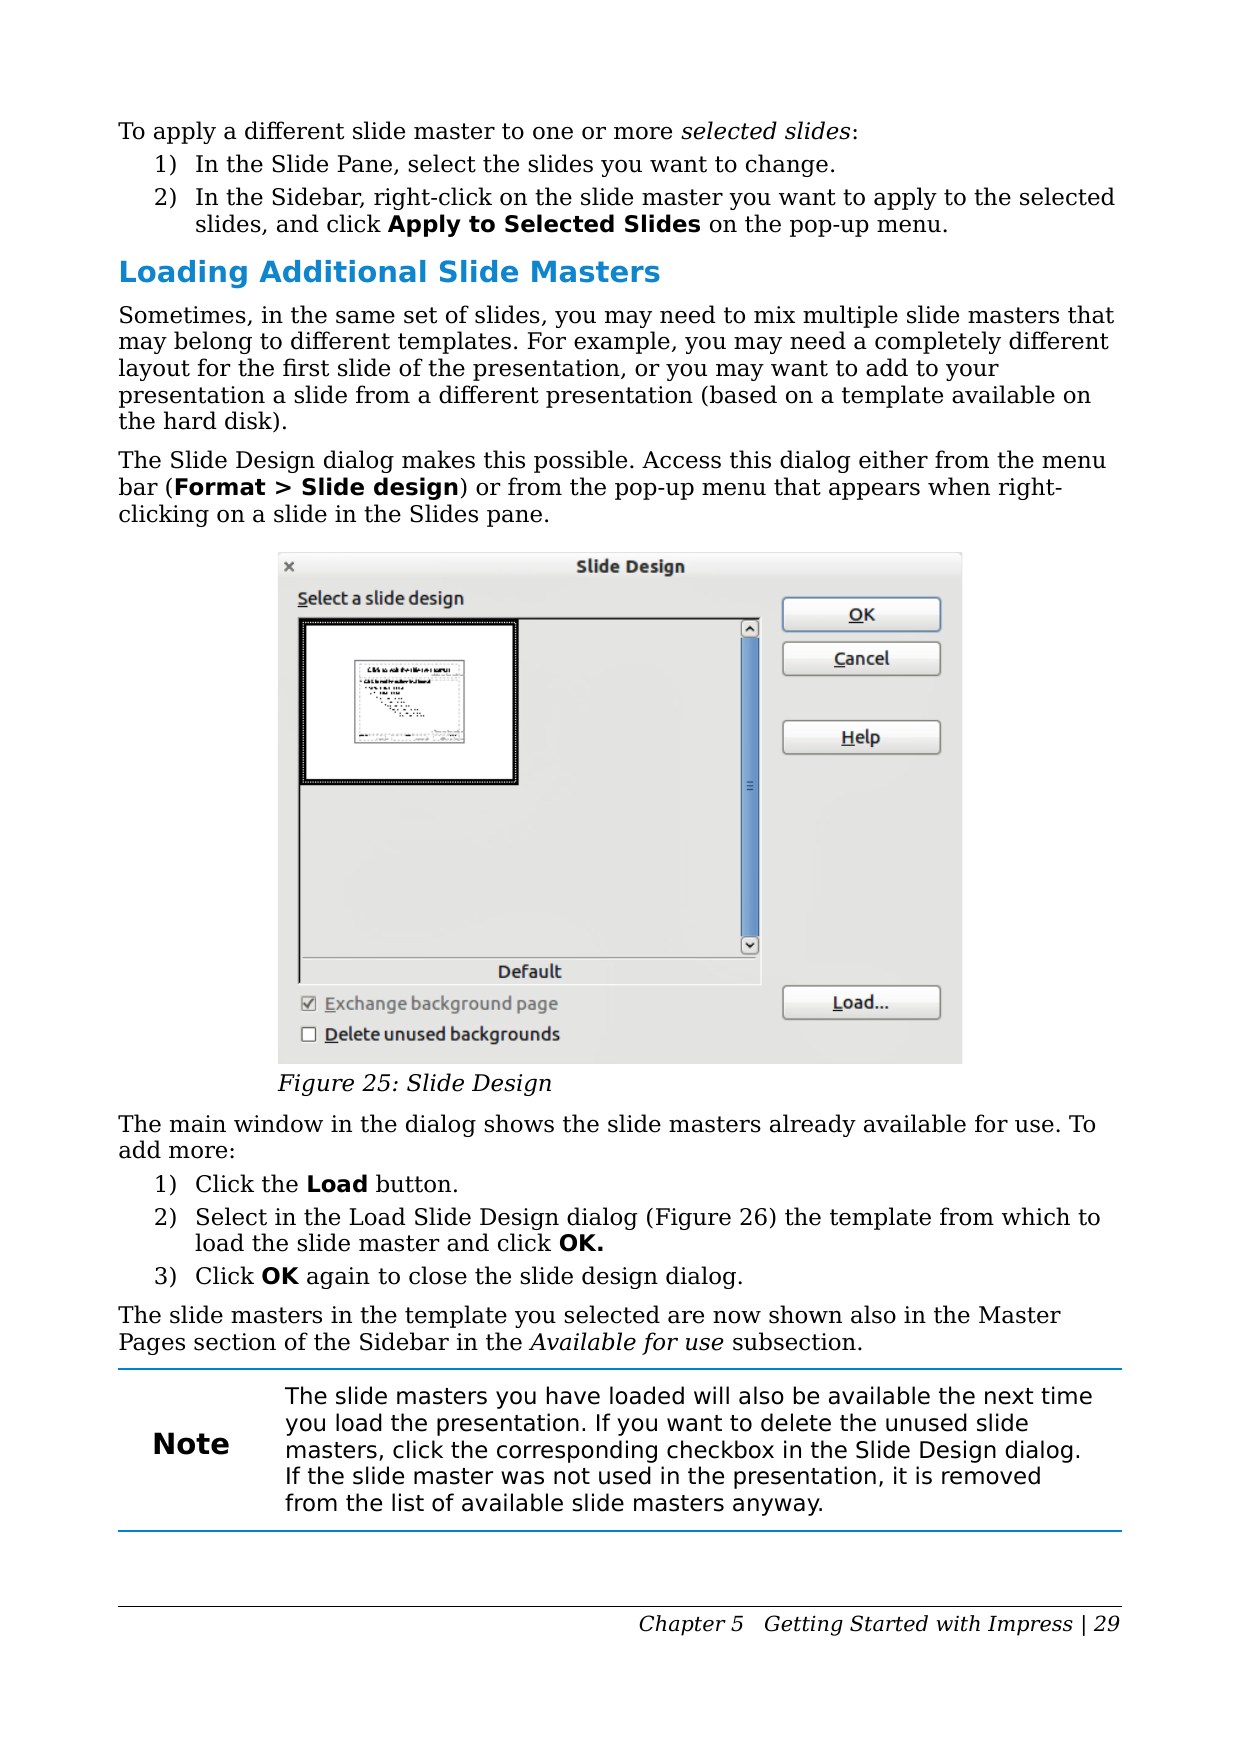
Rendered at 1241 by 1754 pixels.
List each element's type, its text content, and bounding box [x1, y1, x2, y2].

table_header Note [118, 1370, 263, 1530]
text The Slide Design dialog makes this possible. Access this dialog either from the menu bar (Format > Slide design) or from the pop-up menu that appears when right-clicking on a slide in the Slides pane. [118, 448, 1122, 528]
text Figure 25: Slide Design [278, 1070, 962, 1096]
subtitle Loading Additional Slide Masters [118, 256, 1122, 289]
picture [277, 552, 963, 1064]
list To apply a different slide master to one or more selected slides: [118, 118, 1122, 145]
list Click OK again to close the slide design dialog. [177, 1263, 1122, 1290]
text The slide masters in the template you selected are now shown also in the Master Pages section of the Sidebar in the Available for use subsection. [118, 1302, 1122, 1356]
list In the Slide Pane, select the slides you want to change. [177, 151, 1122, 178]
table_header The slide masters you have loaded will also be available the next time you load the presentation. If you want to delete the unused slide masters, click the corresponding checkbox in the Slide Design dialog. If the slide master was not used in the presentation, it is removed from the list of available slide masters anyway. [264, 1370, 1122, 1530]
text Sometimes, in the same set of slides, you may need to mix multiple slide masters that may belong to different templates. For example, you may need a completely different layout for the first slide of the presentation, or you may want to add to your presentation a slide from a different presentation (based on a template available on the hard disk). [118, 302, 1122, 435]
list Select in the Load Slide Design dialog (Figure 26) the template from which to load the slide master and click OK. [177, 1204, 1122, 1257]
list The main window in the dialog shows the slide masters already available for use. To add more: [118, 1111, 1122, 1164]
list In the Sidebar, right-click on the slide master you want to apply to the selected slides, and click Apply to Selected Slides on the pop-up menu. [177, 184, 1122, 237]
list Click the Load button. [177, 1171, 1122, 1197]
